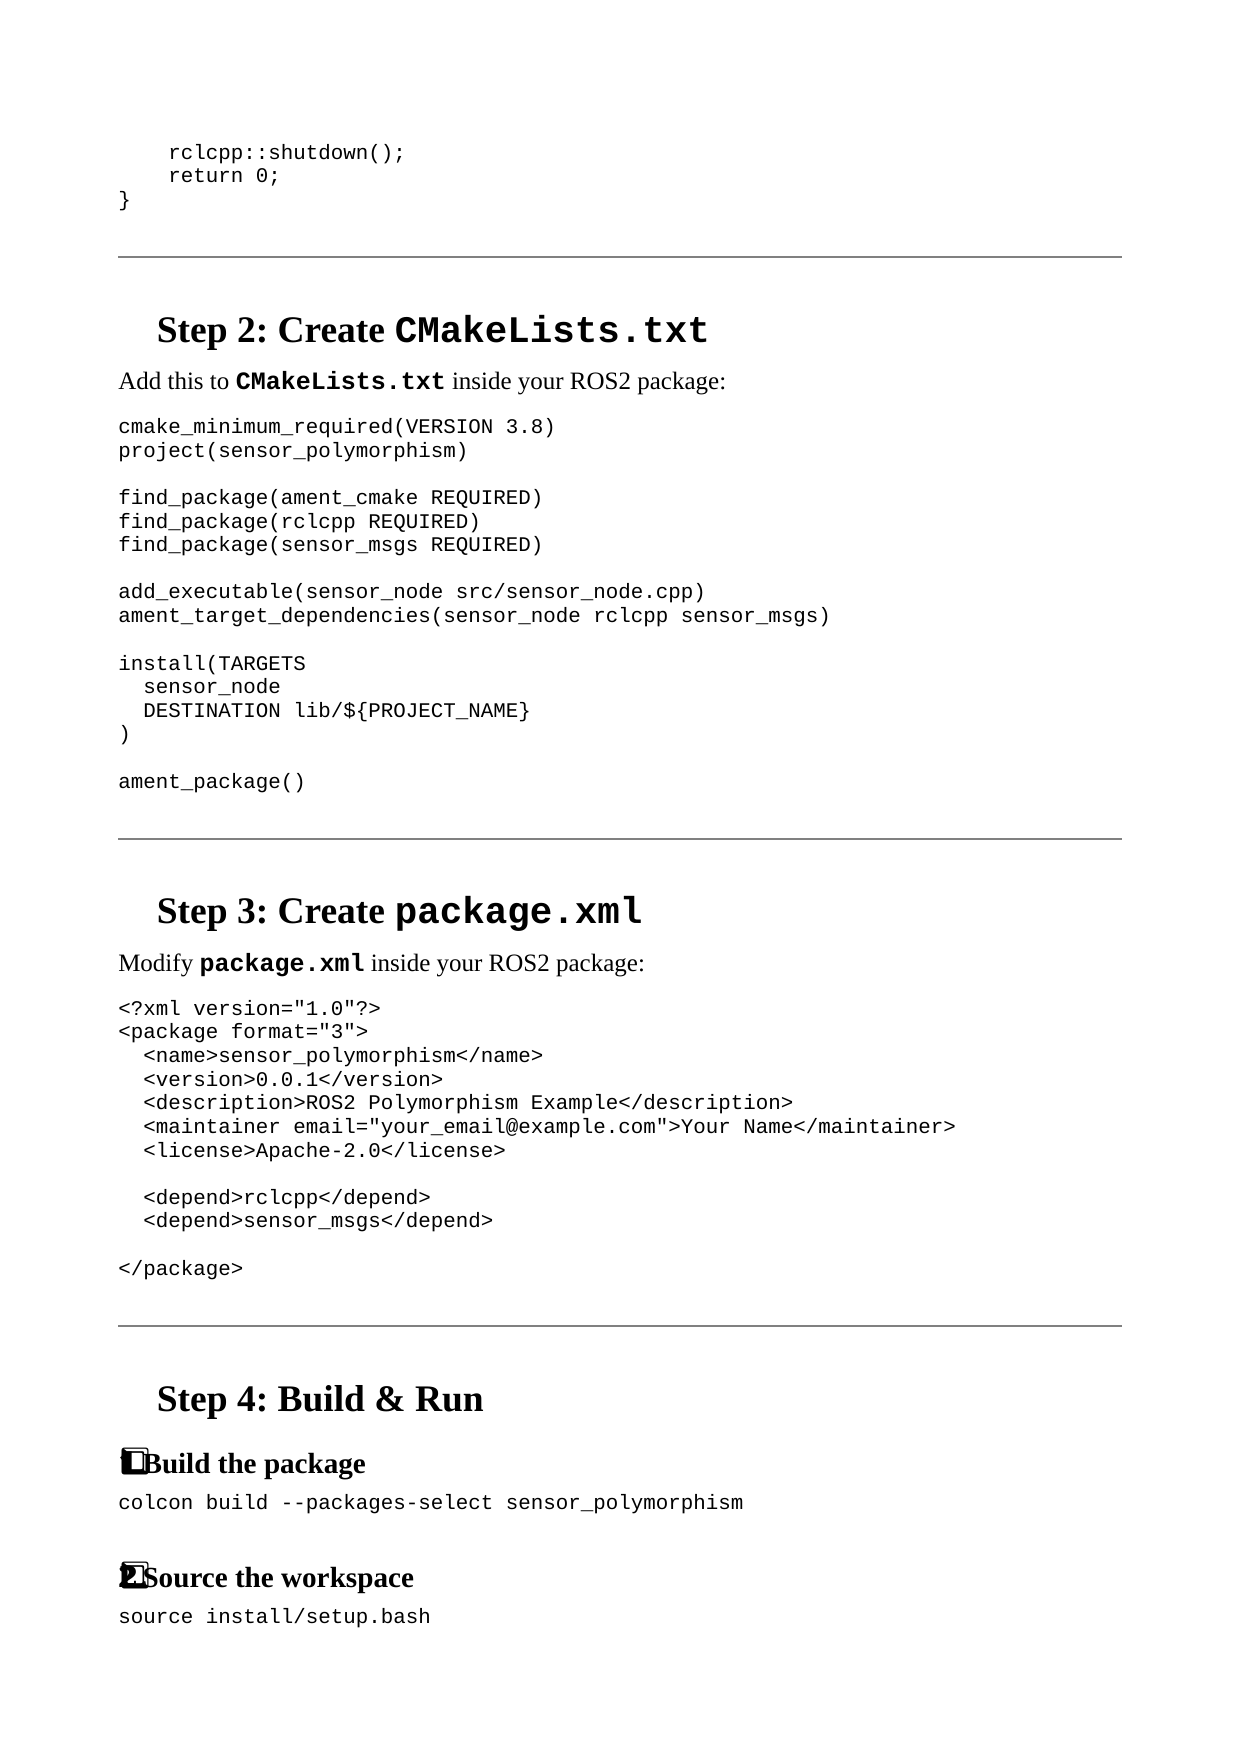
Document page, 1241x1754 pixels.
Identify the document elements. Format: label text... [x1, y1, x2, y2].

text <depend>sensor_msgs</depend> [118, 1211, 1122, 1234]
text install(TARGETS [118, 652, 1122, 676]
subtitle 📌 Step 4: Build & Run [118, 1376, 1122, 1419]
text source install/setup.bash [118, 1606, 1122, 1630]
text find_package(sensor_msgs REQUIRED) [118, 534, 1122, 558]
subtitle 1️⃣ Build the package [118, 1446, 1122, 1480]
text project(sensor_polymorphism) [118, 440, 1122, 463]
text <version>0.0.1</version> [118, 1069, 1122, 1092]
text <description>ROS2 Polymorphism Example</description> [118, 1092, 1122, 1116]
text Add this to CMakeLists.txt inside your ROS2 package: [118, 366, 1122, 397]
text <name>sensor_polymorphism</name> [118, 1045, 1122, 1069]
text DESTINATION lib/${PROJECT_NAME} [118, 700, 1122, 723]
text colcon build --packages-select sensor_polymorphism [118, 1492, 1122, 1516]
text find_package(ament_cmake REQUIRED) [118, 487, 1122, 511]
text ) [118, 723, 1122, 747]
text cmake_minimum_required(VERSION 3.8) [118, 416, 1122, 440]
text <?xml version="1.0"?> [118, 998, 1122, 1021]
text find_package(rclcpp REQUIRED) [118, 511, 1122, 534]
subtitle 📌 Step 3: Create package.xml [118, 889, 1122, 935]
text </package> [118, 1258, 1122, 1281]
text add_executable(sensor_node src/sensor_node.cpp) [118, 582, 1122, 605]
subtitle 📌 Step 2: Create CMakeLists.txt [118, 307, 1122, 353]
text ament_target_dependencies(sensor_node rclcpp sensor_msgs) [118, 605, 1122, 629]
text <license>Apache-2.0</license> [118, 1139, 1122, 1163]
text <package format="3"> [118, 1021, 1122, 1045]
text <depend>rclcpp</depend> [118, 1187, 1122, 1211]
subtitle 2️⃣ Source the workspace [118, 1560, 1122, 1593]
text } [118, 189, 1122, 213]
text Modify package.xml inside your ROS2 package: [118, 948, 1122, 978]
text <maintainer email="your_email@example.com">Your Name</maintainer> [118, 1116, 1122, 1139]
text rclcpp::shutdown(); [118, 142, 1122, 165]
text ament_package() [118, 771, 1122, 794]
text sensor_node [118, 676, 1122, 700]
text return 0; [118, 165, 1122, 189]
